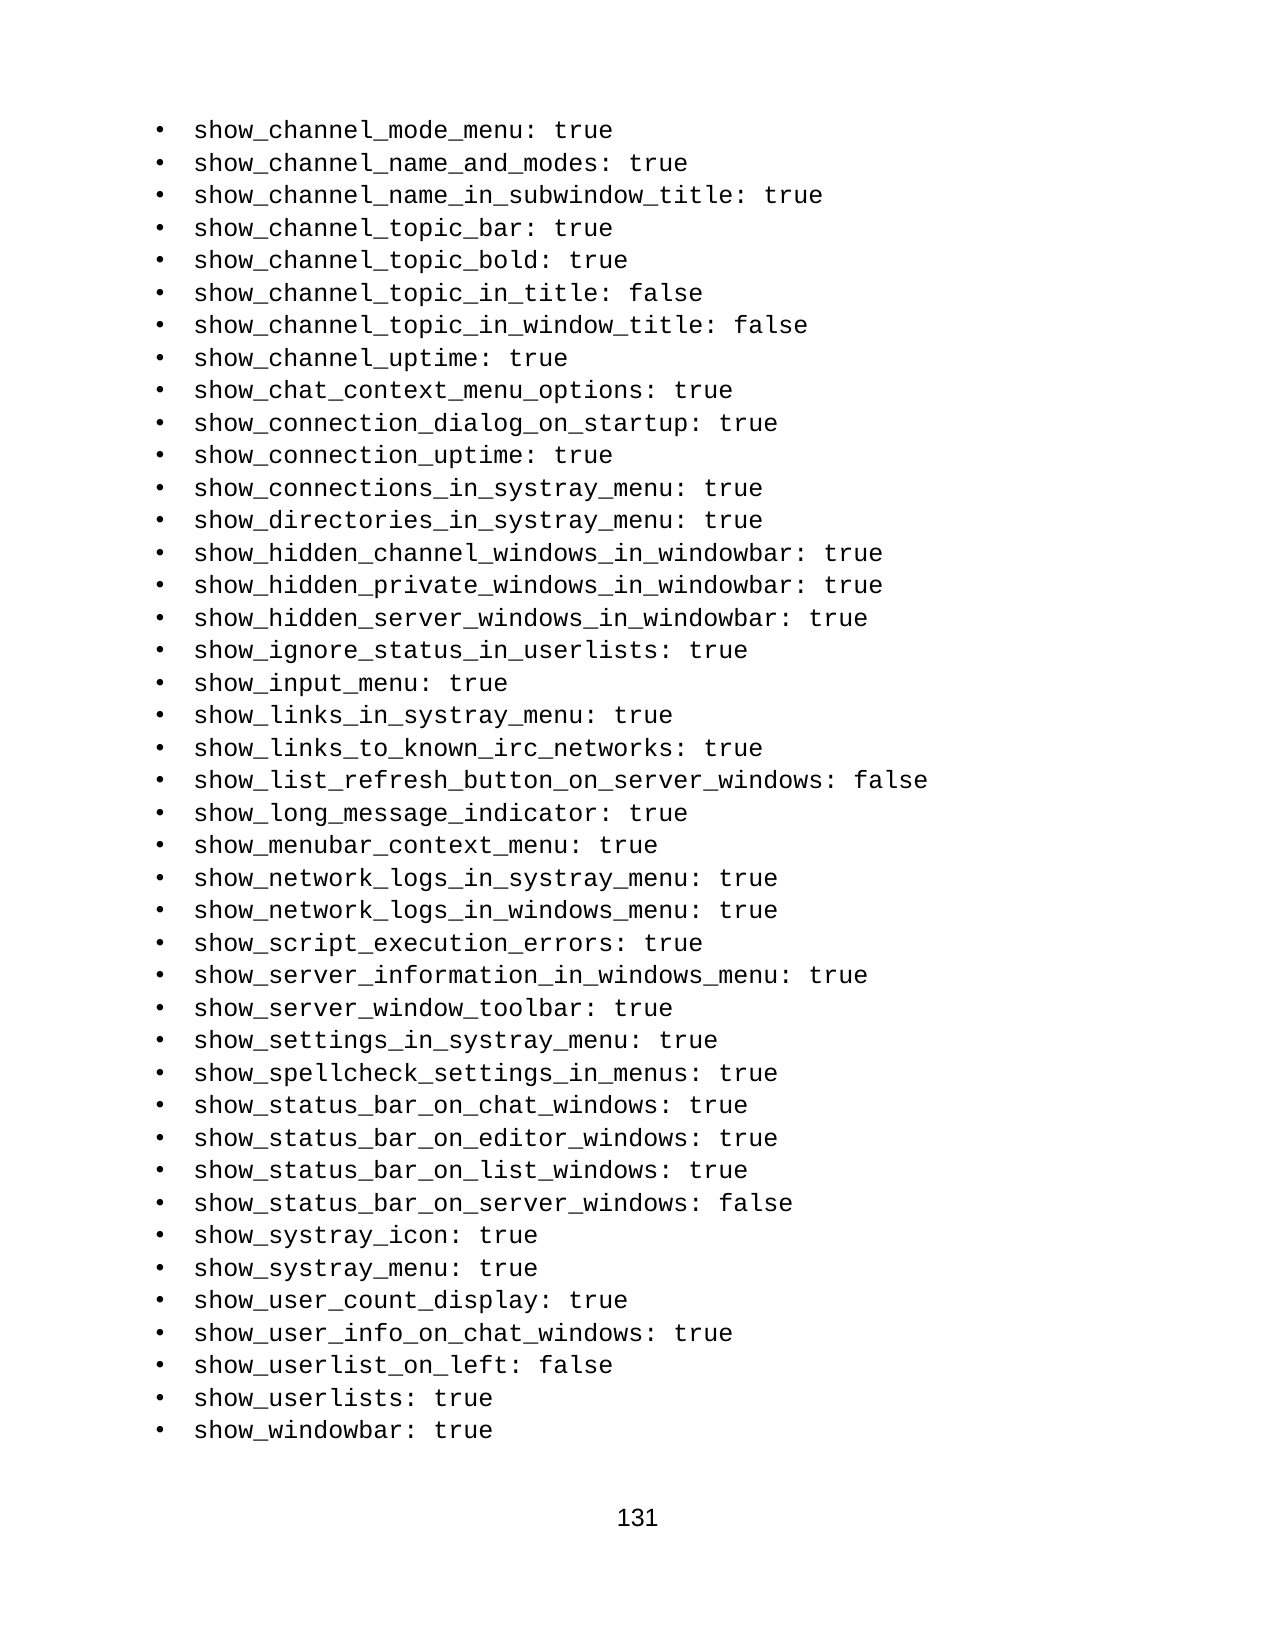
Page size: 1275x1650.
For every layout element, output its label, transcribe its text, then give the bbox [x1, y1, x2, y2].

list show_channel_uptime: true [156, 346, 1157, 374]
list show_server_information_in_windows_menu: true [156, 963, 1157, 991]
list show_channel_topic_in_title: false [156, 281, 1157, 309]
list show_status_bar_on_editor_windows: true [156, 1126, 1157, 1154]
list show_network_logs_in_windows_menu: true [156, 898, 1157, 926]
list show_ignore_status_in_userlists: true [156, 638, 1157, 666]
list show_network_logs_in_systray_menu: true [156, 866, 1157, 894]
list show_status_bar_on_server_windows: false [156, 1191, 1157, 1219]
list show_input_menu: true [156, 671, 1157, 699]
list show_connections_in_systray_menu: true [156, 476, 1157, 504]
list show_links_to_known_irc_networks: true [156, 736, 1157, 764]
list show_chat_context_menu_options: true [156, 378, 1157, 406]
list show_channel_topic_bold: true [156, 248, 1157, 276]
list show_settings_in_systray_menu: true [156, 1028, 1157, 1056]
list show_directories_in_systray_menu: true [156, 508, 1157, 536]
list show_channel_mode_menu: true [156, 118, 1157, 146]
list show_hidden_server_windows_in_windowbar: true [156, 606, 1157, 634]
list show_userlists: true [156, 1386, 1157, 1414]
list show_user_info_on_chat_windows: true [156, 1321, 1157, 1349]
list show_script_execution_errors: true [156, 931, 1157, 959]
list show_user_count_display: true [156, 1288, 1157, 1316]
list show_connection_uptime: true [156, 443, 1157, 471]
list show_hidden_channel_windows_in_windowbar: true [156, 541, 1157, 569]
list show_connection_dialog_on_startup: true [156, 411, 1157, 439]
list show_systray_menu: true [156, 1256, 1157, 1284]
list show_menubar_context_menu: true [156, 833, 1157, 861]
list show_spellcheck_settings_in_menus: true [156, 1061, 1157, 1089]
list show_systray_icon: true [156, 1223, 1157, 1251]
list show_links_in_systray_menu: true [156, 703, 1157, 731]
list show_channel_topic_bar: true [156, 216, 1157, 244]
list show_status_bar_on_list_windows: true [156, 1158, 1157, 1186]
list show_windowbar: true [156, 1418, 1157, 1446]
list show_channel_name_and_modes: true [156, 151, 1157, 179]
list show_hidden_private_windows_in_windowbar: true [156, 573, 1157, 601]
list show_channel_name_in_subwindow_title: true [156, 183, 1157, 211]
list show_server_window_toolbar: true [156, 996, 1157, 1024]
list show_long_message_indicator: true [156, 801, 1157, 829]
list show_status_bar_on_chat_windows: true [156, 1093, 1157, 1121]
list show_userlist_on_left: false [156, 1353, 1157, 1381]
list show_channel_topic_in_window_title: false [156, 313, 1157, 341]
list show_list_refresh_button_on_server_windows: false [156, 768, 1157, 796]
